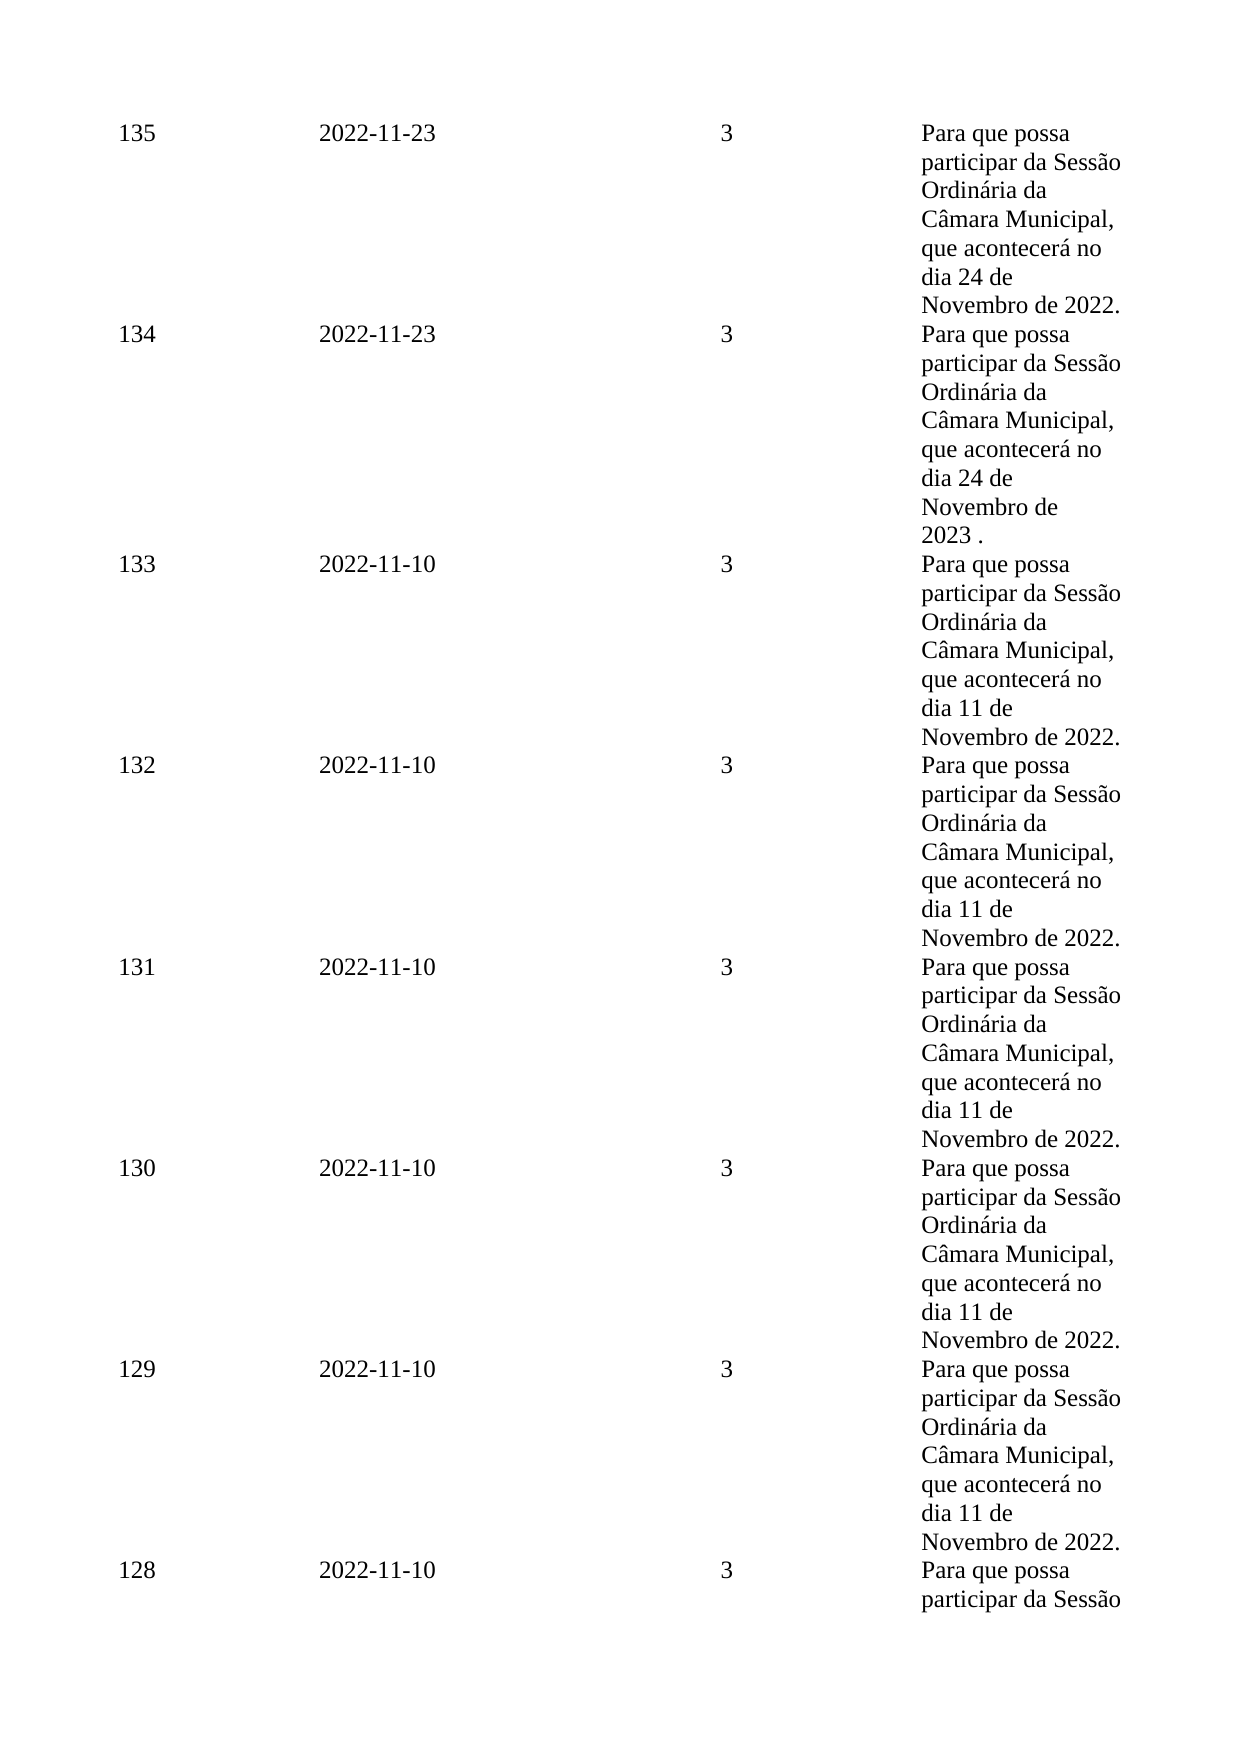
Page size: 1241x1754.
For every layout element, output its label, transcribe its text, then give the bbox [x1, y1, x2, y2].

table_cell 2022-11-23 [319, 118, 519, 319]
table_cell 2022-11-10 [319, 1556, 519, 1613]
table_cell 3 [720, 118, 921, 319]
table_cell 2022-11-10 [319, 952, 519, 1153]
table_cell Para que possa participar da Sessão Ordinária da Câmara Municipal, que acontecerá no dia 11 de Novembro de 2022. [921, 952, 1122, 1153]
table_cell Para que possa participar da Sessão Ordinária da Câmara Municipal, que acontecerá no dia 24 de Novembro de 2022. [921, 118, 1122, 319]
table_cell 132 [118, 751, 319, 952]
table_cell [520, 1354, 720, 1556]
table_cell 3 [720, 319, 921, 549]
table_cell 3 [720, 952, 921, 1153]
table_cell 129 [118, 1354, 319, 1556]
table_cell 3 [720, 1556, 921, 1613]
table_cell 133 [118, 549, 319, 751]
table_cell 135 [118, 118, 319, 319]
table_cell Para que possa participar da Sessão Ordinária da Câmara Municipal, que acontecerá no dia 11 de Novembro de 2022. [921, 549, 1122, 751]
table_cell 3 [720, 1153, 921, 1354]
table_cell 2022-11-10 [319, 549, 519, 751]
table_cell 3 [720, 1354, 921, 1556]
table_cell 128 [118, 1556, 319, 1613]
table_cell [520, 319, 720, 549]
table_cell Para que possa participar da Sessão Ordinária da Câmara Municipal, que acontecerá no dia 11 de Novembro de 2022. [921, 1153, 1122, 1354]
table_cell 131 [118, 952, 319, 1153]
table_cell Para que possa participar da Sessão Ordinária da Câmara Municipal, que acontecerá no dia 24 de Novembro de 2023 . [921, 319, 1122, 549]
table_cell [520, 1153, 720, 1354]
table_cell 2022-11-10 [319, 751, 519, 952]
table_cell 134 [118, 319, 319, 549]
table_cell 3 [720, 751, 921, 952]
table_cell [520, 118, 720, 319]
table_cell Para que possa participar da Sessão [921, 1556, 1122, 1613]
table_cell [520, 751, 720, 952]
table_cell 2022-11-23 [319, 319, 519, 549]
table_cell Para que possa participar da Sessão Ordinária da Câmara Municipal, que acontecerá no dia 11 de Novembro de 2022. [921, 751, 1122, 952]
table_cell 130 [118, 1153, 319, 1354]
table_cell 2022-11-10 [319, 1153, 519, 1354]
table_cell [520, 549, 720, 751]
table_cell 2022-11-10 [319, 1354, 519, 1556]
table_cell [520, 952, 720, 1153]
table_cell [520, 1556, 720, 1613]
table_cell Para que possa participar da Sessão Ordinária da Câmara Municipal, que acontecerá no dia 11 de Novembro de 2022. [921, 1354, 1122, 1556]
table_cell 3 [720, 549, 921, 751]
